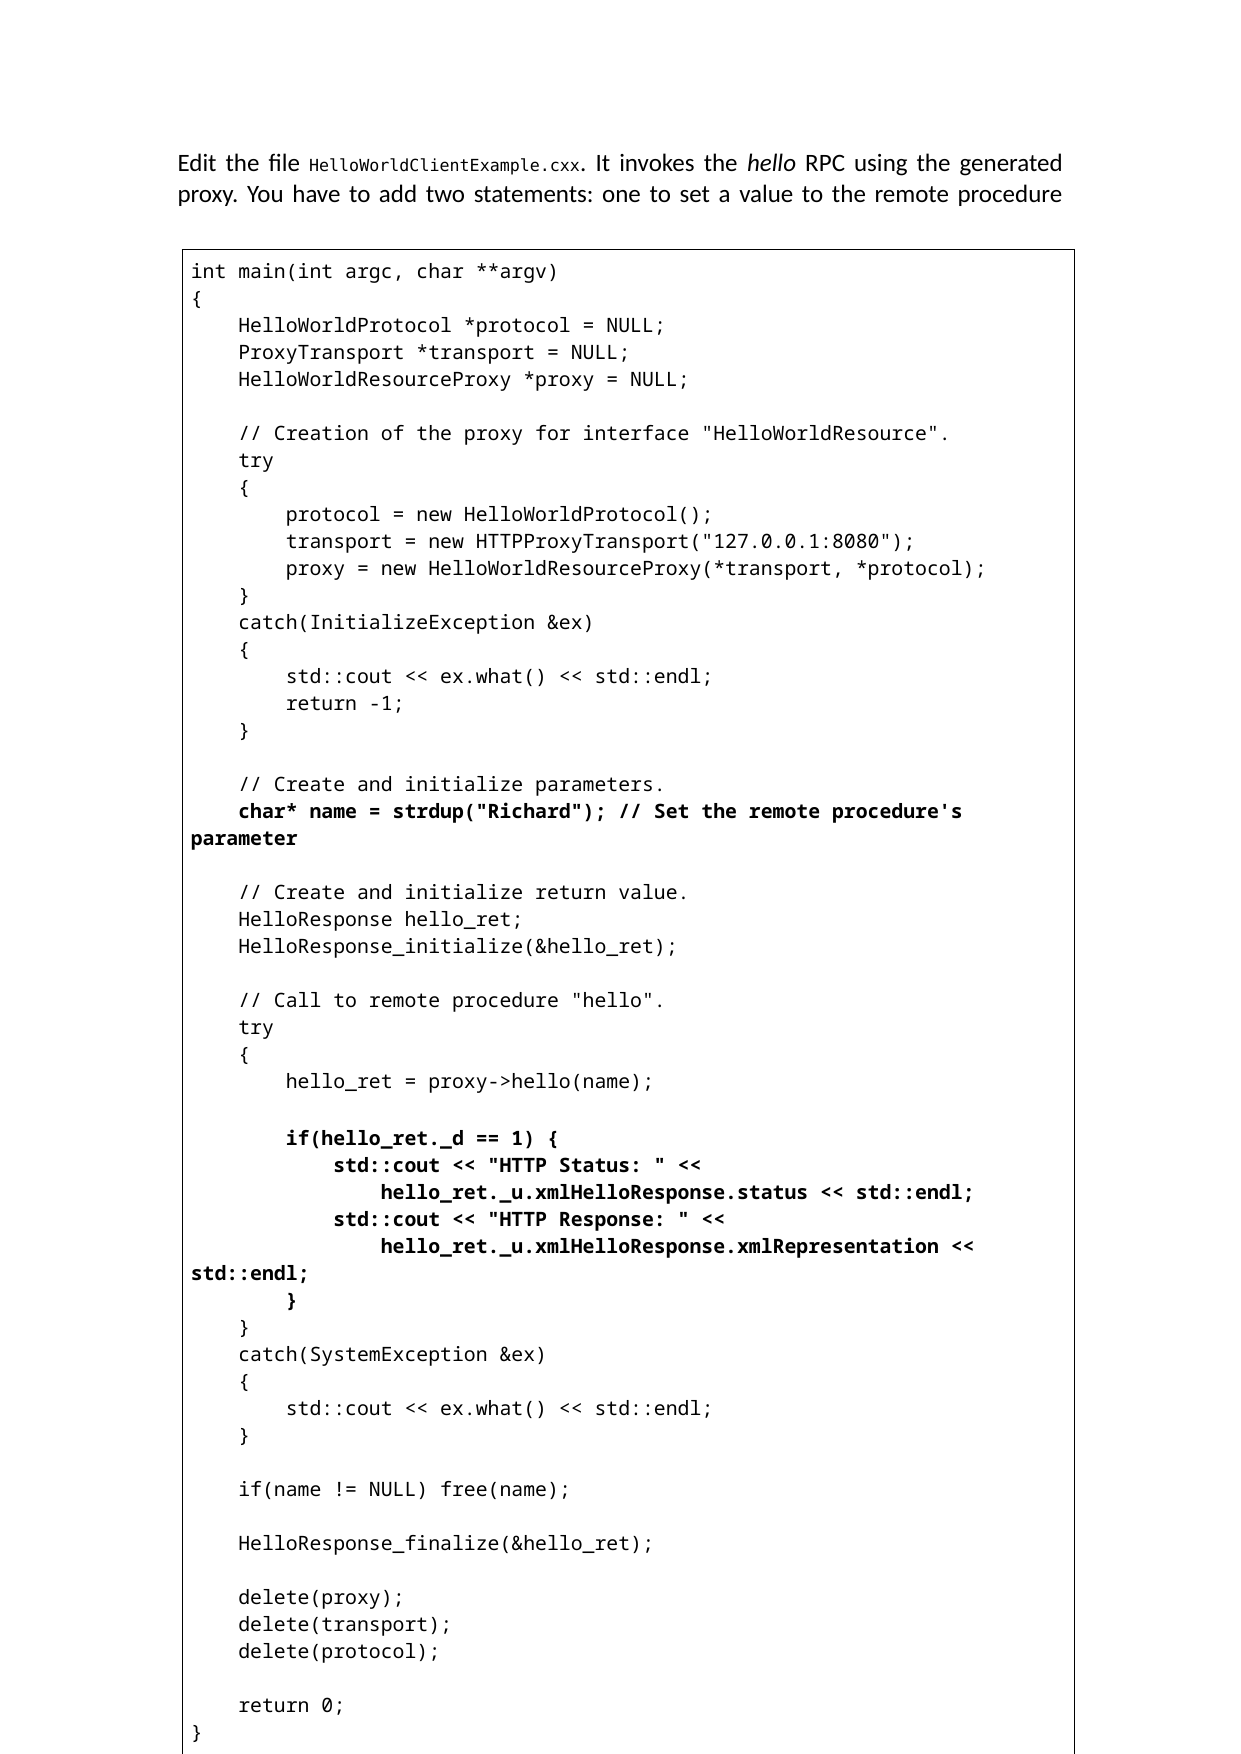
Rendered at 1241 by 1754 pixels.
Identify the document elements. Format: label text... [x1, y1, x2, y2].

text std::cout << "HTTP Response: " << [191, 1205, 1065, 1232]
text [183, 250, 1074, 1754]
text if(hello_ret._d == 1) { [191, 1124, 1065, 1151]
text int main(int argc, char **argv) { HelloWorldProtocol *protocol = NULL; ProxyTransport *transport = NULL; HelloWorldResourceProxy *proxy = NULL; // Creation of the proxy for interface "HelloWorldResource". try { protocol = new HelloWorldProtocol(); transport = new HTTPProxyTransport("127.0.0.1:8080"); proxy = new HelloWorldResourceProxy(*transport, *protocol); } catch(InitializeException &ex) { std::cout << ex.what() << std::endl; return -1; } // Create and initialize parameters. char* name = strdup("Richard"); // Set the remote procedure's parameter // Create and initialize return value. HelloResponse hello_ret; HelloResponse_initialize(&hello_ret); // Call to remote procedure "hello". try { hello_ret = proxy->hello(name); [191, 258, 1065, 1094]
text hello_ret._u.xmlHelloResponse.status << std::endl; [191, 1178, 1065, 1205]
text } } catch(SystemException &ex) { std::cout << ex.what() << std::endl; } if(name != NULL) free(name); HelloResponse_finalize(&hello_ret); delete(proxy); delete(transport); delete(protocol); return 0; } [191, 1286, 1065, 1745]
text std::cout << "HTTP Status: " << [191, 1151, 1065, 1178]
text Edit the file HelloWorldClientExample.cxx. It invokes the hello RPC using the generated proxy. You have to add two statements: one to set a value to the remote procedure [177, 148, 1063, 209]
text hello_ret._u.xmlHelloResponse.xmlRepresentation << std::endl; [191, 1232, 1065, 1286]
